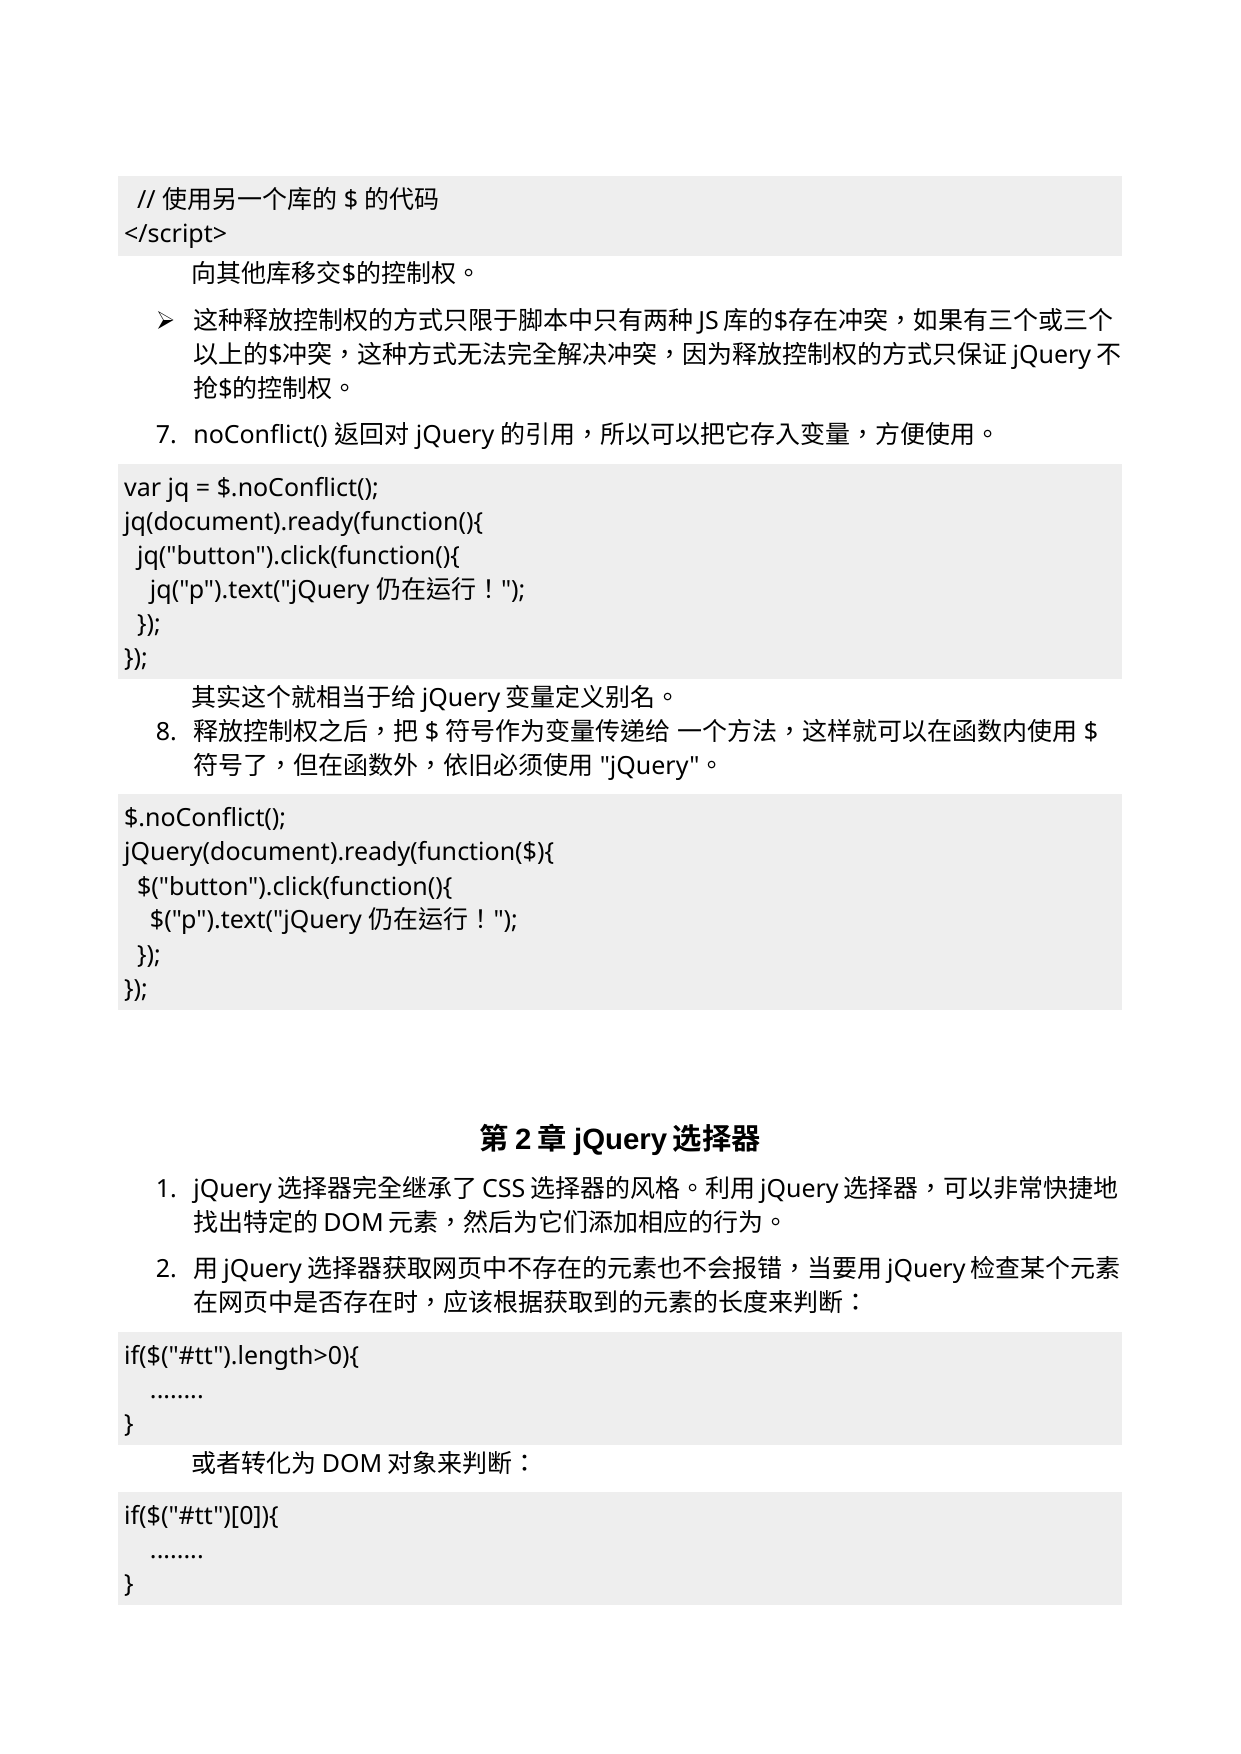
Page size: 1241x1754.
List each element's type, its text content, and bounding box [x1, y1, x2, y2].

table_header // 使用另一个库的 $ 的代码 </script> [118, 176, 1122, 256]
list 释放控制权之后，把 $ 符号作为变量传递给 一个方法，这样就可以在函数内使用 $ 符号了，但在函数外，依旧必须使用 "jQuery"。 [156, 714, 1122, 782]
list 这种释放控制权的方式只限于脚本中只有两种JS库的$存在冲突，如果有三个或三个以上的$冲突，这种方式无法完全解决冲突，因为释放控制权的方式只保证jQuery不抢$的控制权。 [156, 302, 1122, 405]
table_header if($("#tt").length>0){ ........ } [118, 1332, 1122, 1445]
subtitle 第2章 jQuery选择器 [118, 1118, 1122, 1158]
list jQuery选择器完全继承了CSS选择器的风格。利用jQuery选择器，可以非常快捷地找出特定的DOM元素，然后为它们添加相应的行为。 [156, 1170, 1122, 1238]
table_header var jq = $.noConflict(); jq(document).ready(function(){ jq("button").click(function(){ jq("p").text("jQuery 仍在运行！"); }); }); [118, 464, 1122, 679]
list noConflict() 返回对 jQuery 的引用，所以可以把它存入变量，方便使用。 [156, 417, 1122, 451]
text 或者转化为DOM对象来判断： [118, 1445, 1122, 1479]
text 其实这个就相当于给jQuery变量定义别名。 [118, 679, 1122, 714]
list 用jQuery选择器获取网页中不存在的元素也不会报错，当要用jQuery检查某个元素在网页中是否存在时，应该根据获取到的元素的长度来判断： [156, 1251, 1122, 1319]
table_header if($("#tt")[0]){ ........ } [118, 1492, 1122, 1605]
text 向其他库移交$的控制权。 [118, 256, 1122, 290]
table_header $.noConflict(); jQuery(document).ready(function($){ $("button").click(function(){ $("p").text("jQuery 仍在运行！"); }); }); [118, 794, 1122, 1010]
